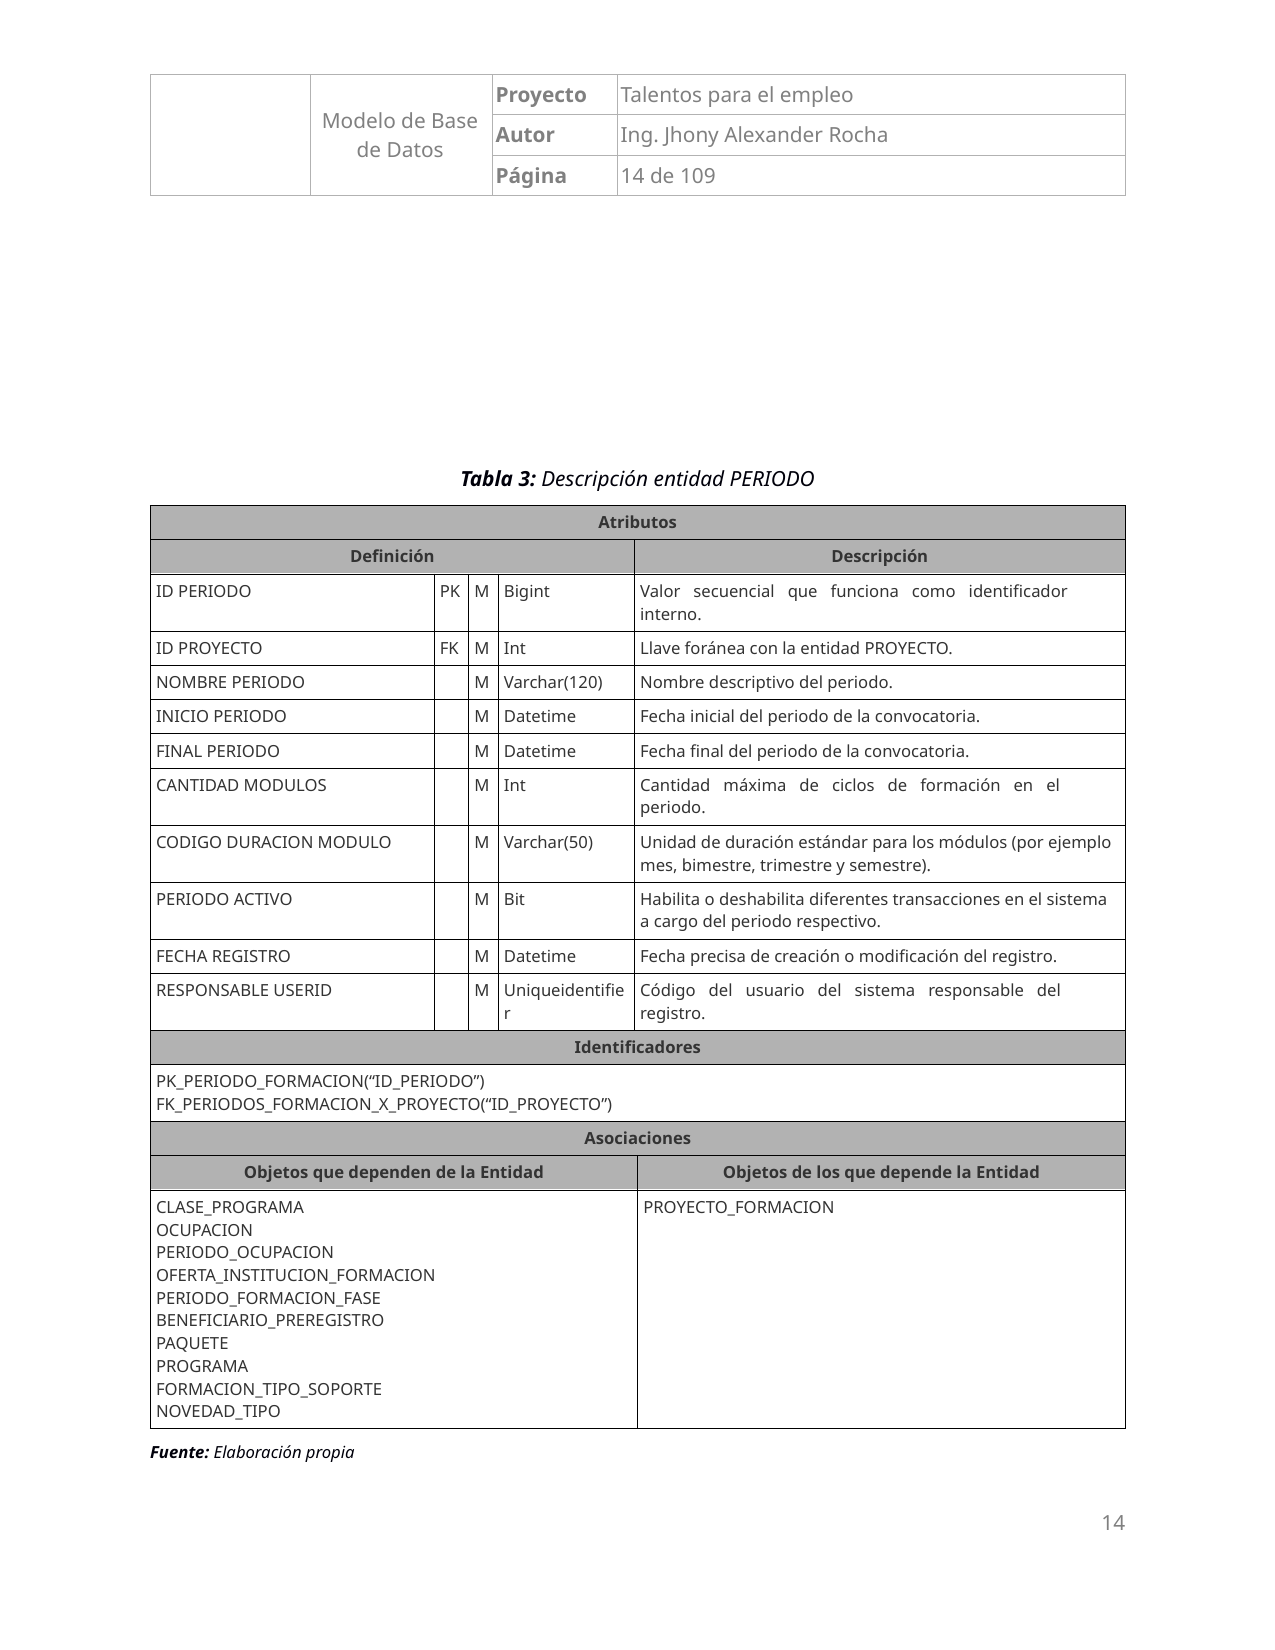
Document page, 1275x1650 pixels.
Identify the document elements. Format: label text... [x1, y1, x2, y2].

table_cell NOMBRE PERIODO [151, 666, 434, 699]
table_cell CLASE_PROGRAMA OCUPACION PERIODO_OCUPACION OFERTA_INSTITUCION_FORMACION PERIODO_FORMACION_FASE BENEFICIARIO_PREREGISTRO PAQUETE PROGRAMA FORMACION_TIPO_SOPORTE NOVEDAD_TIPO [151, 1191, 637, 1428]
table_cell PK [435, 575, 468, 631]
table_cell [435, 826, 468, 882]
table_cell CANTIDAD MODULOS [151, 769, 434, 824]
table_cell [435, 974, 468, 1030]
table_cell Bit [499, 883, 634, 938]
table_cell Objetos de los que depende la Entidad [638, 1156, 1125, 1189]
table_cell Datetime [499, 700, 634, 733]
table_cell [435, 769, 468, 824]
text Fuente: Elaboración propia [150, 1441, 1125, 1463]
table_cell Int [499, 769, 634, 824]
table_cell FK [435, 632, 468, 665]
text Tabla 3: Descripción entidad PERIODO [150, 464, 1125, 492]
table_cell Cantidad máxima de ciclos de formación en el periodo. [635, 769, 1125, 824]
table_cell [435, 666, 468, 699]
table_cell M [469, 700, 498, 733]
table_cell Definición [151, 540, 634, 573]
table_cell Uniqueidentifier [499, 974, 634, 1030]
table_cell Código del usuario del sistema responsable del registro. [635, 974, 1125, 1030]
table_cell Fecha inicial del periodo de la convocatoria. [635, 700, 1125, 733]
table_cell Fecha precisa de creación o modificación del registro. [635, 940, 1125, 973]
table_cell Int [499, 632, 634, 665]
table_cell Fecha final del periodo de la convocatoria. [635, 734, 1125, 768]
table_cell Varchar(120) [499, 666, 634, 699]
table_cell [435, 734, 468, 768]
table_cell Llave foránea con la entidad PROYECTO. [635, 632, 1125, 665]
table_cell [435, 700, 468, 733]
table_cell Valor secuencial que funciona como identificador interno. [635, 575, 1125, 631]
table_cell Bigint [499, 575, 634, 631]
table_cell PERIODO ACTIVO [151, 883, 434, 938]
table_cell [435, 883, 468, 938]
table_cell INICIO PERIODO [151, 700, 434, 733]
table_cell M [469, 974, 498, 1030]
table_cell FINAL PERIODO [151, 734, 434, 768]
table_cell M [469, 734, 498, 768]
table_cell ID PERIODO [151, 575, 434, 631]
table_cell Nombre descriptivo del periodo. [635, 666, 1125, 699]
table_cell Unidad de duración estándar para los módulos (por ejemplo mes, bimestre, trimestre y semestre). [635, 826, 1125, 882]
table_cell Identificadores [151, 1031, 1125, 1064]
table_cell Descripción [635, 540, 1125, 573]
table_cell Objetos que dependen de la Entidad [151, 1156, 637, 1189]
table_cell CODIGO DURACION MODULO [151, 826, 434, 882]
table_cell M [469, 883, 498, 938]
table_cell M [469, 769, 498, 824]
table_cell Asociaciones [151, 1122, 1125, 1155]
table_header Atributos [151, 506, 1125, 539]
table_cell M [469, 632, 498, 665]
table_cell Datetime [499, 734, 634, 768]
table_cell [435, 940, 468, 973]
table_cell FECHA REGISTRO [151, 940, 434, 973]
table_cell Habilita o deshabilita diferentes transacciones en el sistema a cargo del periodo respectivo. [635, 883, 1125, 938]
table_cell ID PROYECTO [151, 632, 434, 665]
table_cell RESPONSABLE USERID [151, 974, 434, 1030]
table_cell M [469, 826, 498, 882]
table_cell PK_PERIODO_FORMACION(“ID_PERIODO”) FK_PERIODOS_FORMACION_X_PROYECTO(“ID_PROYECTO”) [151, 1065, 1125, 1121]
table_cell Datetime [499, 940, 634, 973]
table_cell M [469, 666, 498, 699]
table_cell Varchar(50) [499, 826, 634, 882]
table_cell M [469, 575, 498, 631]
table_cell PROYECTO_FORMACION [638, 1191, 1125, 1428]
table_cell M [469, 940, 498, 973]
